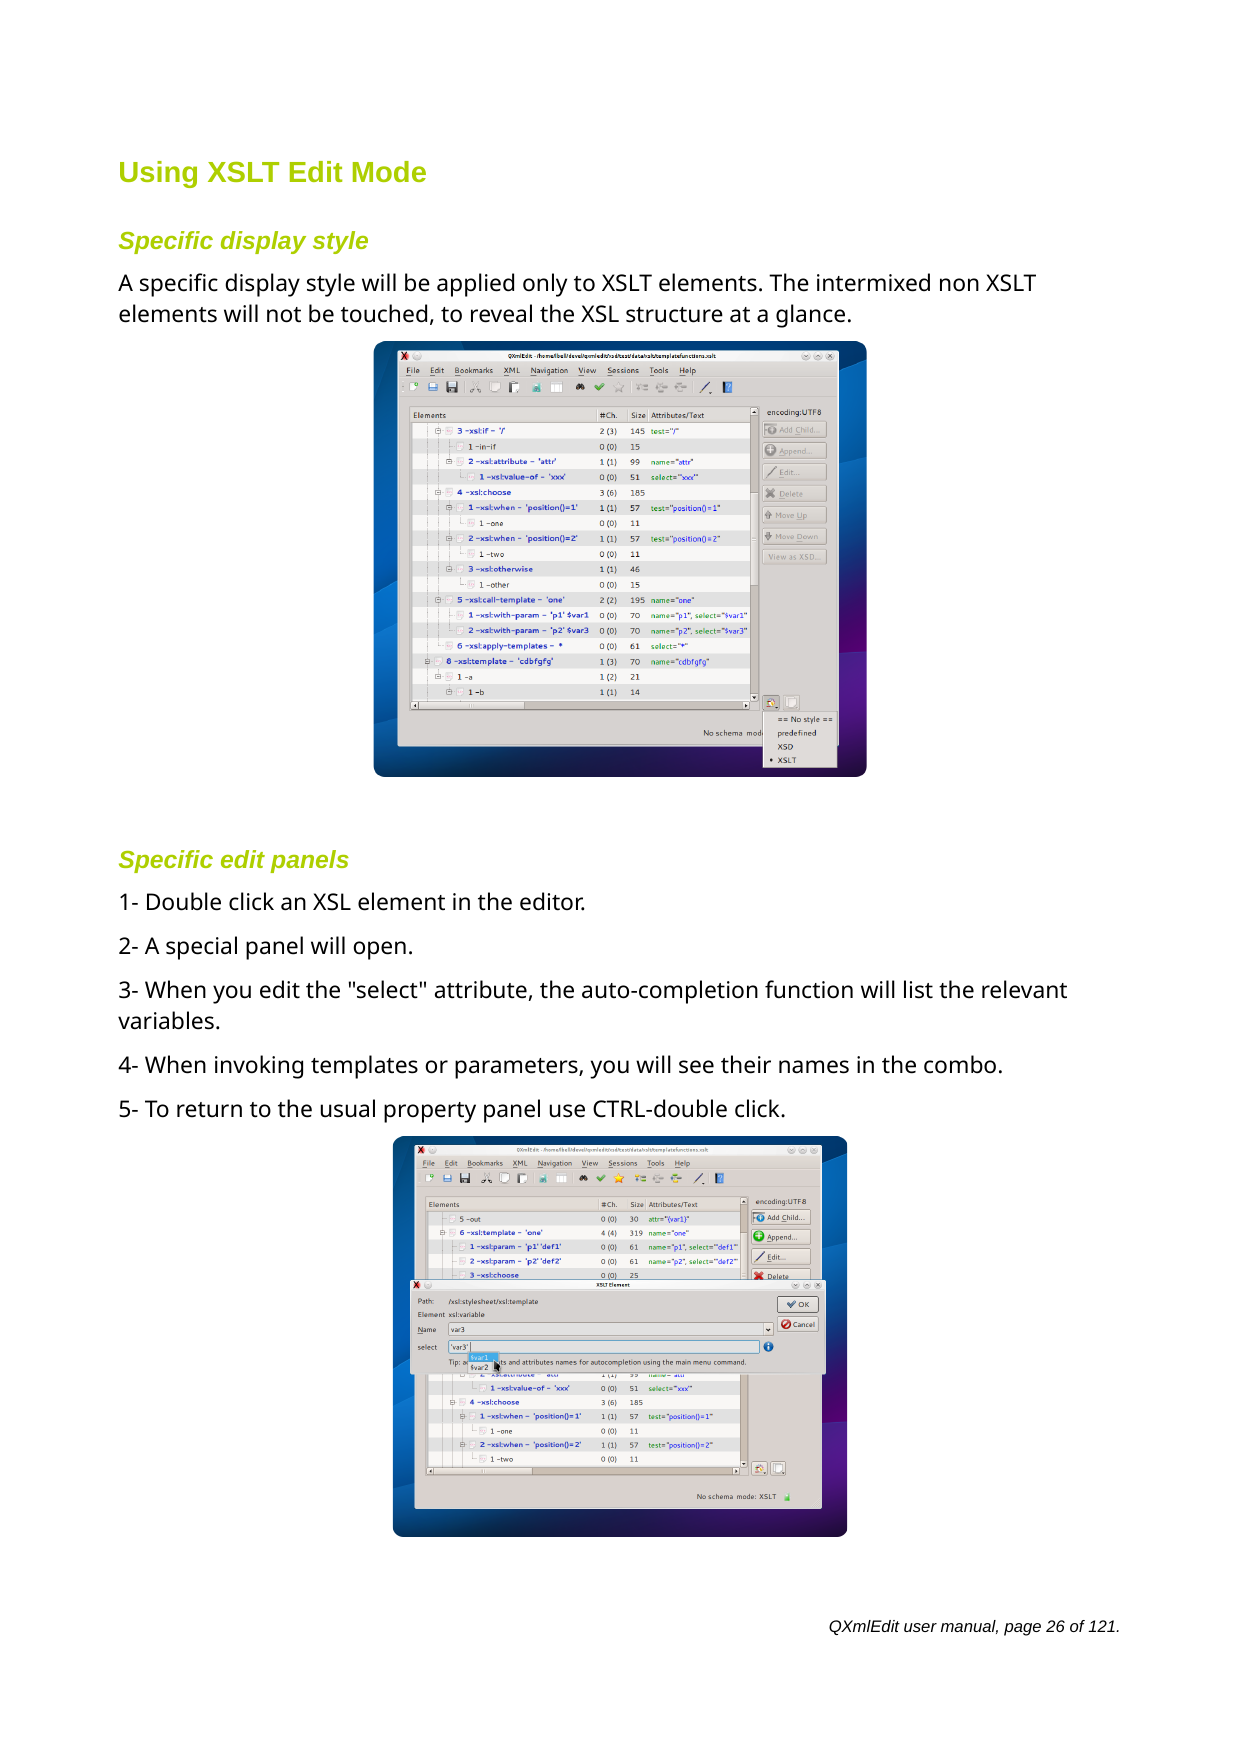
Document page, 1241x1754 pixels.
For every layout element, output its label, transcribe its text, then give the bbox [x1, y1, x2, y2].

text 1- Double click an XSL element in the editor. [118, 886, 1122, 917]
picture [392, 1136, 848, 1537]
text A specific display style will be applied only to XSLT elements. The intermixed non XSLT elements will not be touched, to reveal the XSL structure at a glance. [118, 267, 1122, 329]
subtitle Specific display style [118, 226, 1122, 254]
text 3- When you edit the "select" attribute, the auto-completion function will list the relevant variables. [118, 974, 1122, 1036]
picture [373, 341, 867, 777]
text 4- When invoking templates or parameters, you will see their names in the combo. [118, 1049, 1122, 1080]
text 2- A special panel will open. [118, 930, 1122, 961]
subtitle Specific edit panels [118, 845, 1122, 874]
text 5- To return to the usual property panel use CTRL-double click. [118, 1092, 1122, 1124]
subtitle Using XSLT Edit Mode [118, 155, 1122, 188]
